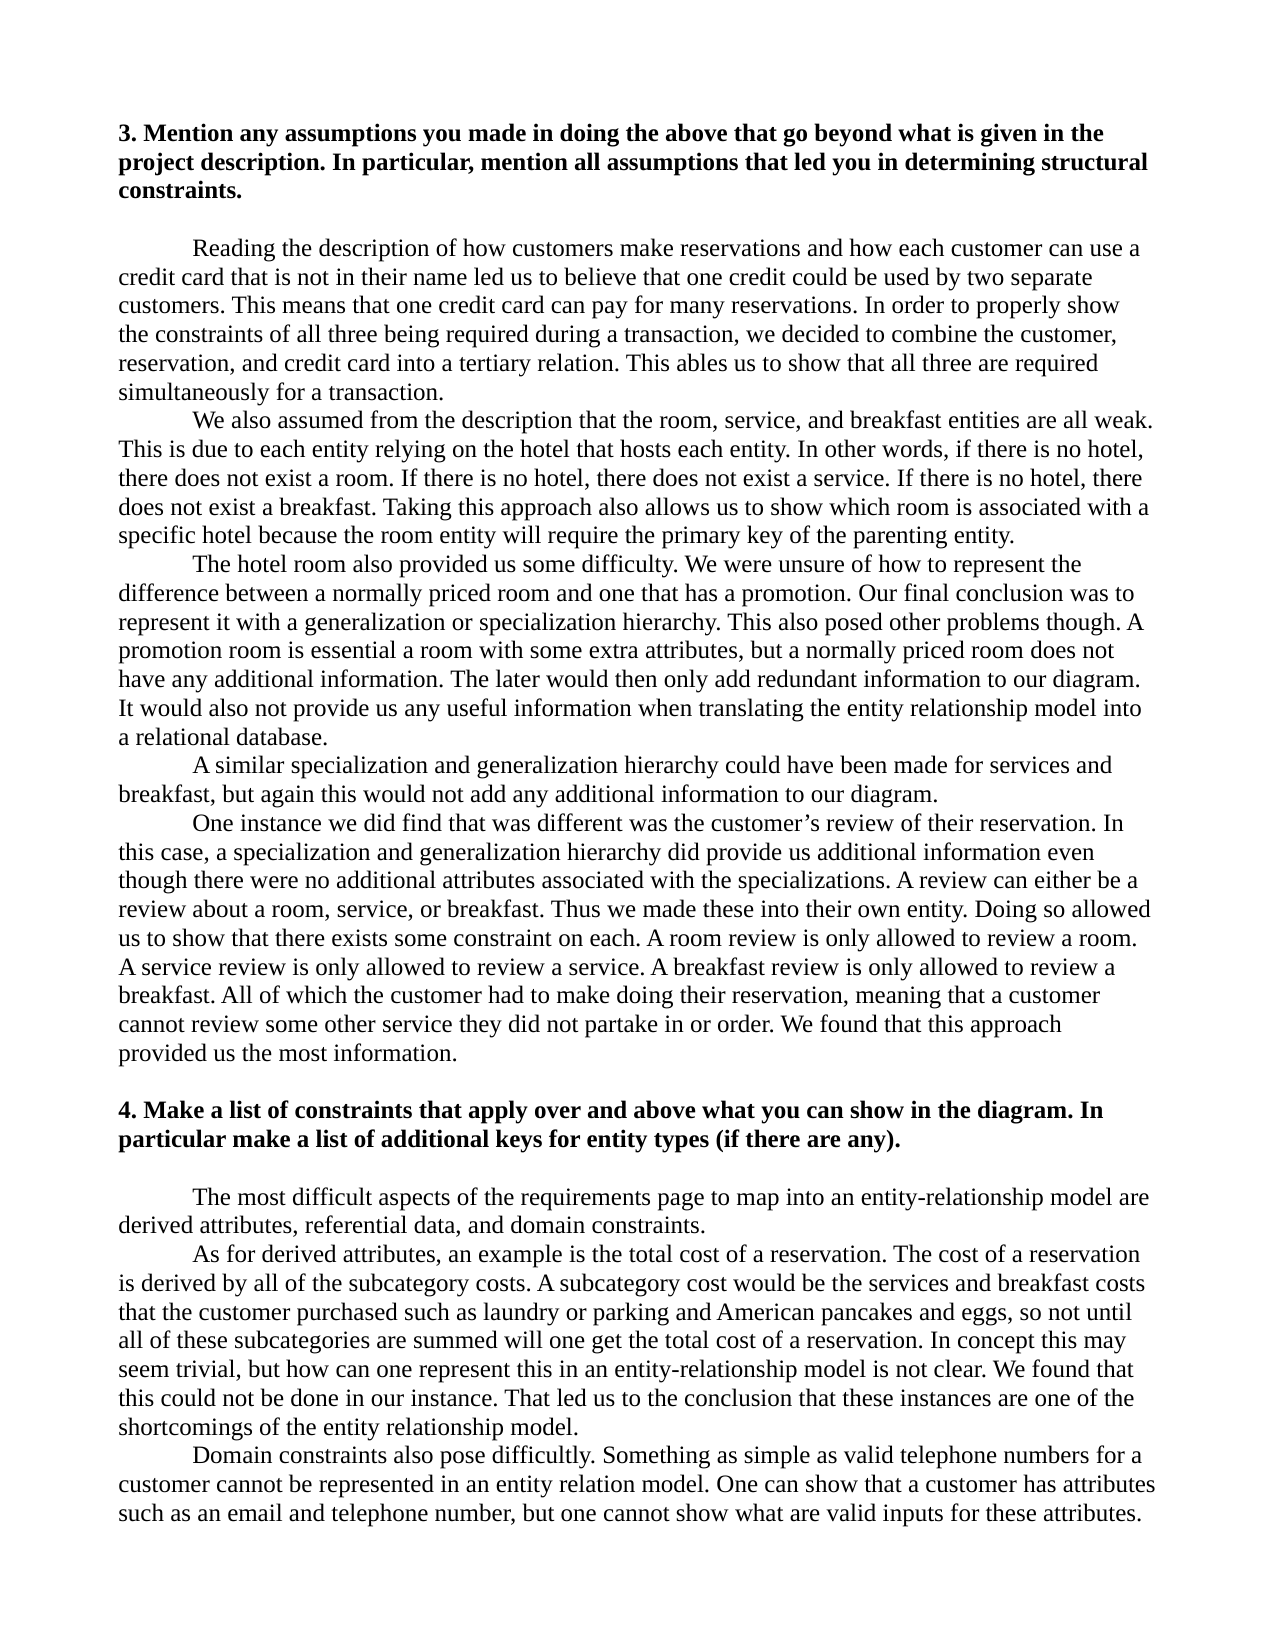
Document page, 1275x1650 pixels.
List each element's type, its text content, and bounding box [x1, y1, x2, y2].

text We also assumed from the description that the room, service, and breakfast entities are all weak. This is due to each entity relying on the hotel that hosts each entity. In other words, if there is no hotel, there does not exist a room. If there is no hotel, there does not exist a service. If there is no hotel, there does not exist a breakfast. Taking this approach also allows us to show which room is associated with a specific hotel because the room entity will require the primary key of the parenting entity. [118, 406, 1157, 549]
text As for derived attributes, an example is the total cost of a reservation. The cost of a reservation is derived by all of the subcategory costs. A subcategory cost would be the services and breakfast costs that the customer purchased such as laundry or parking and American pancakes and eggs, so not until all of these subcategories are summed will one get the total cost of a reservation. In concept this may seem trivial, but how can one represent this in an entity-relationship model is not clear. We found that this could not be done in our instance. That led us to the conclusion that these instances are one of the shortcomings of the entity relationship model. [118, 1239, 1157, 1441]
text A similar specialization and generalization hierarchy could have been made for services and breakfast, but again this would not add any additional information to our diagram. [118, 751, 1157, 808]
text Domain constraints also pose difficultly. Something as simple as valid telephone numbers for a customer cannot be represented in an entity relation model. One can show that a customer has attributes such as an email and telephone number, but one cannot show what are valid inputs for these attributes. [118, 1441, 1157, 1527]
text The hotel room also provided us some difficulty. We were unsure of how to represent the difference between a normally priced room and one that has a promotion. Our final conclusion was to represent it with a generalization or specialization hierarchy. This also posed other problems though. A promotion room is essential a room with some extra attributes, but a normally priced room does not have any additional information. The later would then only add redundant information to our diagram. It would also not provide us any useful information when translating the entity relationship model into a relational database. [118, 549, 1157, 751]
text Reading the description of how customers make reservations and how each customer can use a credit card that is not in their name led us to believe that one credit could be used by two separate customers. This means that one credit card can pay for many reservations. In order to properly show the constraints of all three being required during a transaction, we decided to combine the customer, reservation, and credit card into a tertiary relation. This ables us to show that all three are required simultaneously for a transaction. [118, 233, 1157, 406]
text 4. Make a list of constraints that apply over and above what you can show in the diagram. In particular make a list of additional keys for entity types (if there are any). [118, 1096, 1157, 1153]
text One instance we did find that was different was the customer’s review of their reservation. In this case, a specialization and generalization hierarchy did provide us additional information even though there were no additional attributes associated with the specializations. A review can either be a review about a room, service, or breakfast. Thus we made these into their own entity. Doing so allowed us to show that there exists some constraint on each. A room review is only allowed to review a room. A service review is only allowed to review a service. A breakfast review is only allowed to review a breakfast. All of which the customer had to make doing their reservation, meaning that a customer cannot review some other service they did not partake in or order. We found that this approach provided us the most information. [118, 808, 1157, 1067]
text 3. Mention any assumptions you made in doing the above that go beyond what is given in the project description. In particular, mention all assumptions that led you in determining structural constraints. [118, 118, 1157, 204]
text The most difficult aspects of the requirements page to map into an entity-relationship model are derived attributes, referential data, and domain constraints. [118, 1182, 1157, 1239]
